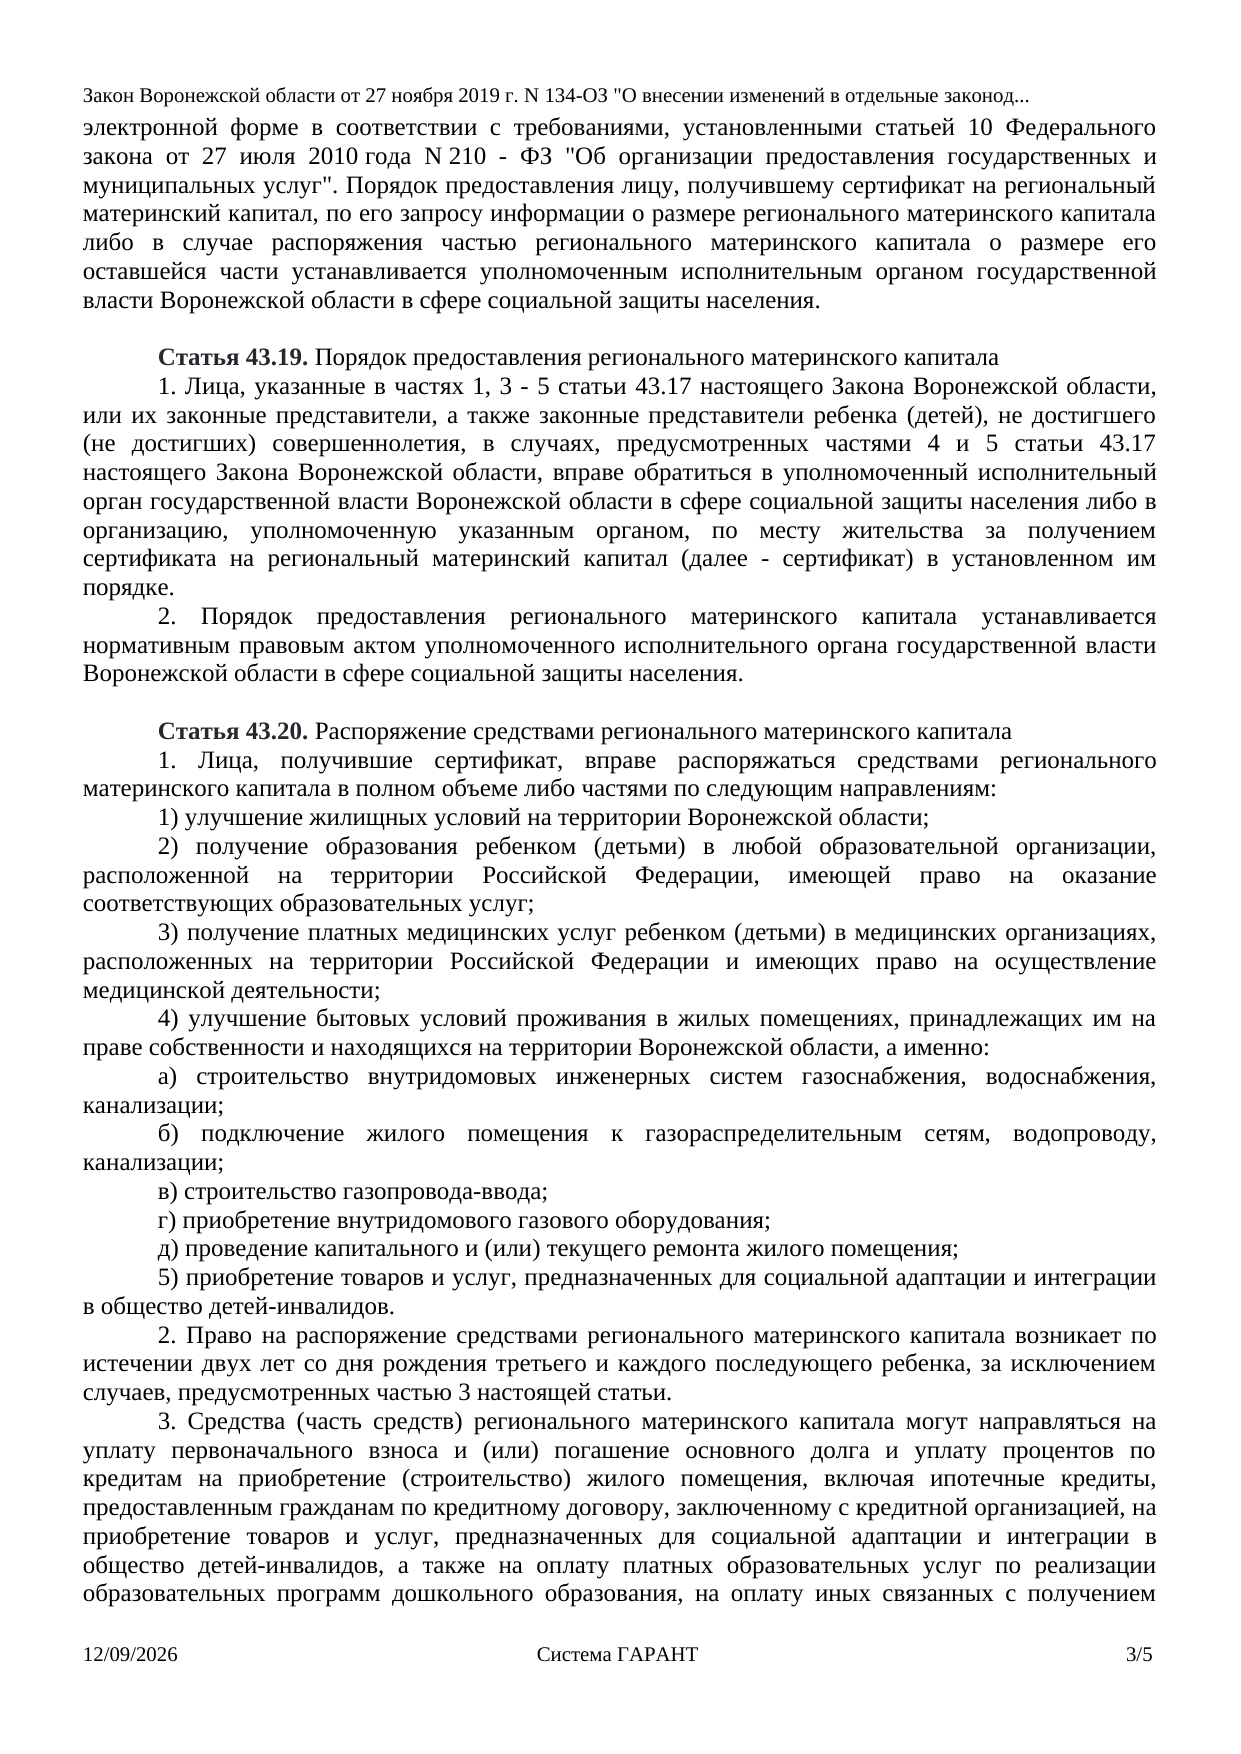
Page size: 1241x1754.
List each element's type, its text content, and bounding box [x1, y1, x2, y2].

text Статья 43.19. Порядок предоставления регионального материнского капитала [158, 342, 1157, 371]
text 2. Право на распоряжение средствами регионального материнского капитала возникает по истечении двух лет со дня рождения третьего и каждого последующего ребенка, за исключением случаев, предусмотренных частью 3 настоящей статьи. [83, 1320, 1157, 1406]
text 2. Порядок предоставления регионального материнского капитала устанавливается нормативным правовым актом уполномоченного исполнительного органа государственной власти Воронежской области в сфере социальной защиты населения. [83, 601, 1157, 687]
text б) подключение жилого помещения к газораспределительным сетям, водопроводу, канализации; [83, 1118, 1157, 1176]
text электронной форме в соответствии с требованиями, установленными статьей 10 Федерального закона от 27 июля 2010 года N 210 - ФЗ "Об организации предоставления государственных и муниципальных услуг". Порядок предоставления лицу, получившему сертификат на региональный материнский капитал, по его запросу информации о размере регионального материнского капитала либо в случае распоряжения частью регионального материнского капитала о размере его оставшейся части устанавливается уполномоченным исполнительным органом государственной власти Воронежской области в сфере социальной защиты населения. [83, 112, 1157, 313]
text Статья 43.20. Распоряжение средствами регионального материнского капитала [158, 716, 1157, 745]
text 5) приобретение товаров и услуг, предназначенных для социальной адаптации и интеграции в общество детей-инвалидов. [83, 1262, 1157, 1320]
text 3) получение платных медицинских услуг ребенком (детьми) в медицинских организациях, расположенных на территории Российской Федерации и имеющих право на осуществление медицинской деятельности; [83, 917, 1157, 1003]
text 4) улучшение бытовых условий проживания в жилых помещениях, принадлежащих им на праве собственности и находящихся на территории Воронежской области, а именно: [83, 1003, 1157, 1061]
text 1. Лица, указанные в частях 1, 3 - 5 статьи 43.17 настоящего Закона Воронежской области, или их законные представители, а также законные представители ребенка (детей), не достигшего (не достигших) совершеннолетия, в случаях, предусмотренных частями 4 и 5 статьи 43.17 настоящего Закона Воронежской области, вправе обратиться в уполномоченный исполнительный орган государственной власти Воронежской области в сфере социальной защиты населения либо в организацию, уполномоченную указанным органом, по месту жительства за получением сертификата на региональный материнский капитал (далее - сертификат) в установленном им порядке. [83, 371, 1157, 601]
text а) строительство внутридомовых инженерных систем газоснабжения, водоснабжения, канализации; [83, 1061, 1157, 1118]
text в) строительство газопровода-ввода; [83, 1176, 1157, 1205]
text д) проведение капитального и (или) текущего ремонта жилого помещения; [83, 1233, 1157, 1262]
text 3. Средства (часть средств) регионального материнского капитала могут направляться на уплату первоначального взноса и (или) погашение основного долга и уплату процентов по кредитам на приобретение (строительство) жилого помещения, включая ипотечные кредиты, предоставленным гражданам по кредитному договору, заключенному с кредитной организацией, на приобретение товаров и услуг, предназначенных для социальной адаптации и интеграции в общество детей-инвалидов, а также на оплату платных образовательных услуг по реализации образовательных программ дошкольного образования, на оплату иных связанных с получением [83, 1406, 1157, 1607]
text 1) улучшение жилищных условий на территории Воронежской области; [83, 802, 1157, 831]
text 1. Лица, получившие сертификат, вправе распоряжаться средствами регионального материнского капитала в полном объеме либо частями по следующим направлениям: [83, 745, 1157, 802]
text 2) получение образования ребенком (детьми) в любой образовательной организации, расположенной на территории Российской Федерации, имеющей право на оказание соответствующих образовательных услуг; [83, 831, 1157, 917]
text г) приобретение внутридомового газового оборудования; [83, 1205, 1157, 1233]
